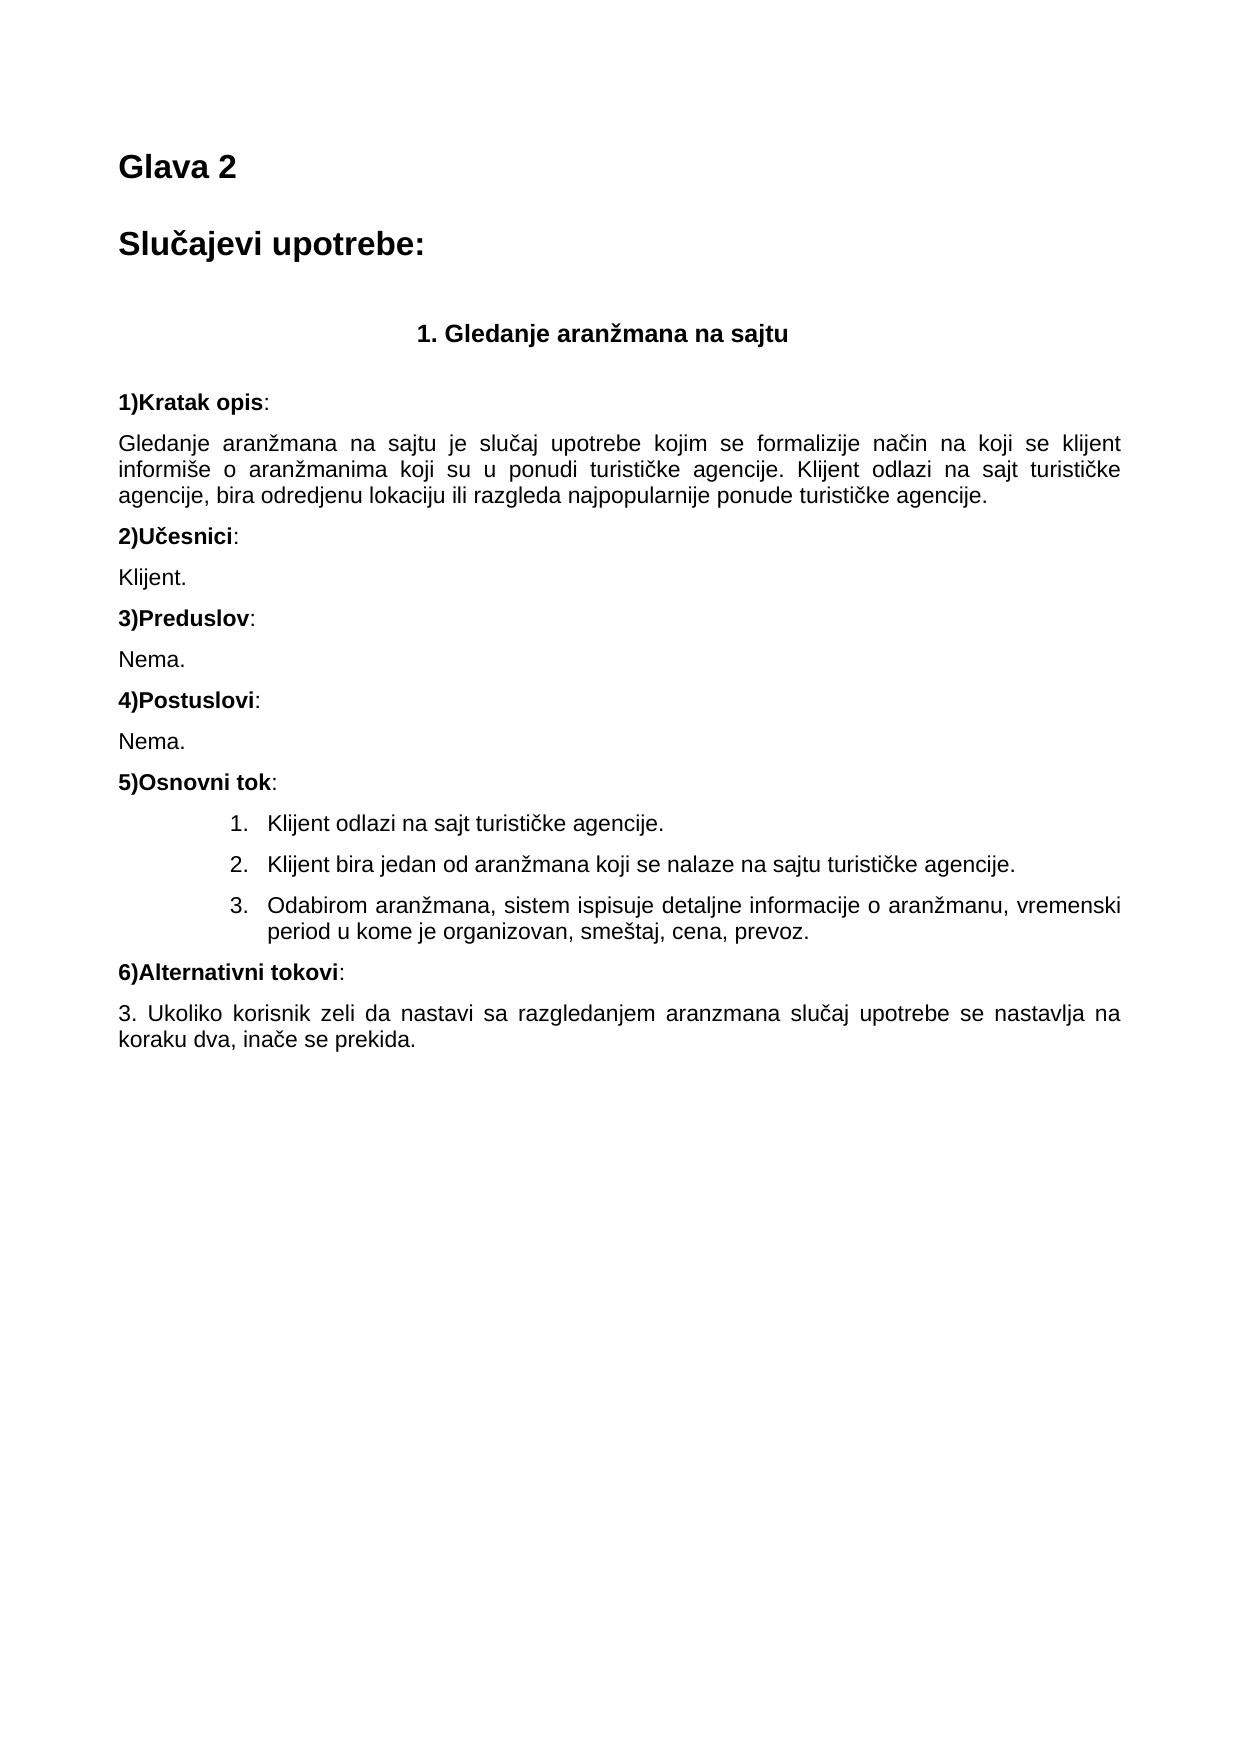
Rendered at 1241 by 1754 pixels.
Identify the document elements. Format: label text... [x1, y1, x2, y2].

text Nema. [118, 728, 1122, 754]
text 1. Gledanje aranžmana na sajtu [118, 319, 1122, 348]
text Klijent. [118, 564, 1122, 591]
text 2)Učesnici: [118, 523, 1122, 549]
text 4)Postuslovi: [118, 687, 1122, 713]
list Odabirom aranžmana, sistem ispisuje detaljne informacije o aranžmanu, vremenski period u kome je organizovan, smeštaj, cena, prevoz. [229, 892, 1122, 944]
list Klijent odlazi na sajt turističke agencije. [229, 810, 1122, 836]
text Slučajevi upotrebe: [118, 224, 1122, 262]
text Nema. [118, 646, 1122, 672]
list Klijent bira jedan od aranžmana koji se nalaze na sajtu turističke agencije. [229, 851, 1122, 877]
text 3. Ukoliko korisnik zeli da nastavi sa razgledanjem aranzmana slučaj upotrebe se nastavlja na koraku dva, inače se prekida. [118, 1000, 1122, 1053]
text 3)Preduslov: [118, 605, 1122, 631]
text 6)Alternativni tokovi: [118, 959, 1122, 985]
text 1)Kratak opis: [118, 389, 1122, 415]
text Glava 2 [118, 147, 1122, 185]
text Gledanje aranžmana na sajtu je slučaj upotrebe kojim se formalizije način na koji se klijent informiše o aranžmanima koji su u ponudi turističke agencije. Klijent odlazi na sajt turističke agencije, bira odredjenu lokaciju ili razgleda najpopularnije ponude turističke agencije. [118, 429, 1122, 509]
text 5)Osnovni tok: [118, 769, 1122, 795]
